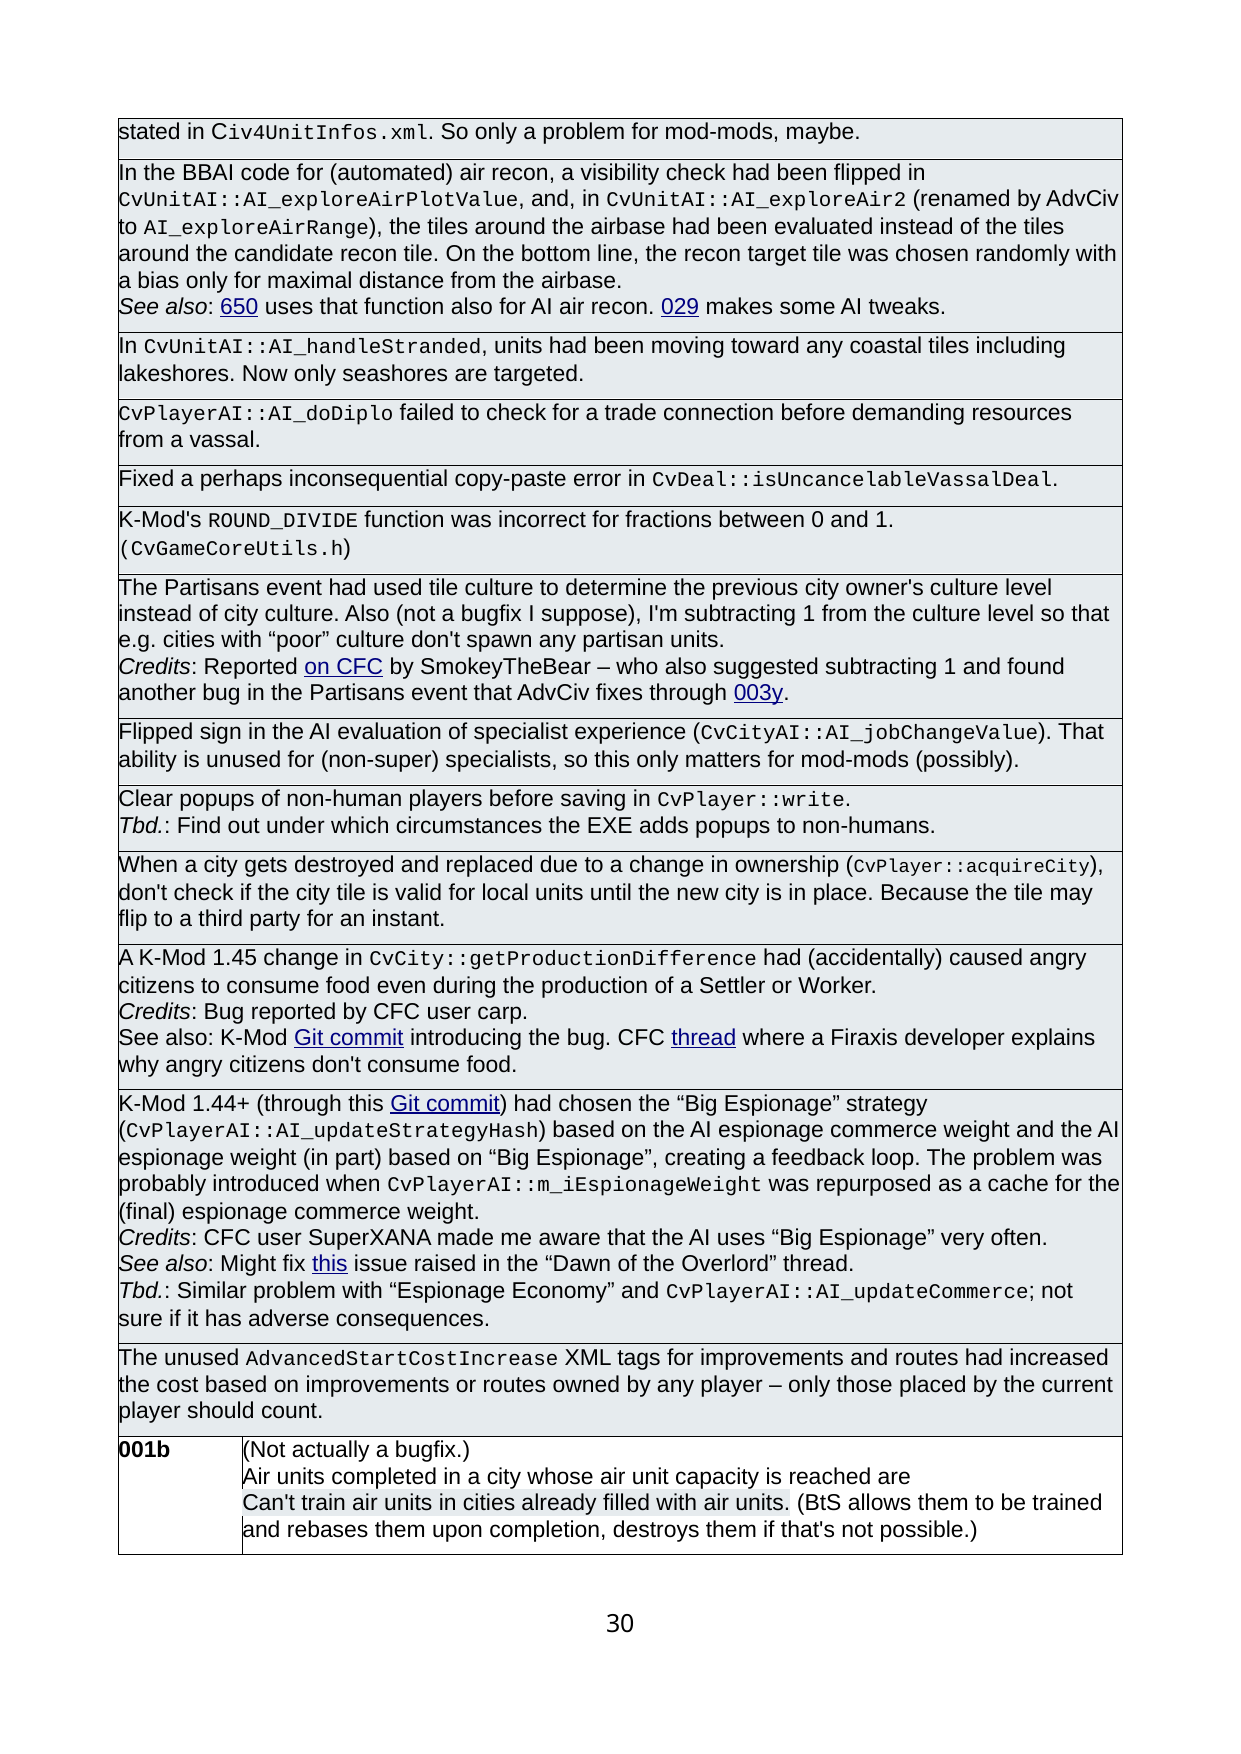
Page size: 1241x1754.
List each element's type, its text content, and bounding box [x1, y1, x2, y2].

table_cell (Not actually a bugfix.) Air units completed in a city whose air unit capacity is reached are Can't train air units in cities already filled with air units. (BtS allows them to be trained and rebases them upon completion, destroys them if that's not possible.) [243, 1437, 1122, 1554]
table_cell Fixed a perhaps inconsequential copy-paste error in CvDeal::isUncancelableVassalDeal. [119, 466, 1122, 506]
table_cell stated in Civ4UnitInfos.xml. So only a problem for mod-mods, maybe. [119, 119, 1122, 158]
table_cell The unused AdvancedStartCostIncrease XML tags for improvements and routes had increased the cost based on improvements or routes owned by any player – only those placed by the current player should count. [119, 1344, 1122, 1436]
table_cell K-Mod 1.44+ (through this Git commit) had chosen the “Big Espionage” strategy (CvPlayerAI::AI_updateStrategyHash) based on the AI espionage commerce weight and the AI espionage weight (in part) based on “Big Espionage”, creating a feedback loop. The problem was probably introduced when CvPlayerAI::m_iEspionageWeight was repurposed as a cache for the (final) espionage commerce weight. Credits: CFC user SuperXANA made me aware that the AI uses “Big Espionage” very often. See also: Might fix this issue raised in the “Dawn of the Overlord” thread. Tbd.: Similar problem with “Espionage Economy” and CvPlayerAI::AI_updateCommerce; not sure if it has adverse consequences. [119, 1090, 1122, 1343]
table_cell In CvUnitAI::AI_handleStranded, units had been moving toward any coastal tiles including lakeshores. Now only seashores are targeted. [119, 333, 1122, 398]
table_cell K-Mod's ROUND_DIVIDE function was incorrect for fractions between 0 and 1. (CvGameCoreUtils.h) [119, 507, 1122, 573]
table_cell A K-Mod 1.45 change in CvCity::getProductionDifference had (accidentally) caused angry citizens to consume food even during the production of a Settler or Worker. Credits: Bug reported by CFC user carp. See also: K-Mod Git commit introducing the bug. CFC thread where a Firaxis developer explains why angry citizens don't consume food. [119, 945, 1122, 1089]
table_cell When a city gets destroyed and replaced due to a change in ownership (CvPlayer::acquireCity), don't check if the city tile is valid for local units until the new city is in place. Because the tile may flip to a third party for an instant. [119, 852, 1122, 944]
table_cell Flipped sign in the AI evaluation of specialist experience (CvCityAI::AI_jobChangeValue). That ability is unused for (non-super) specialists, so this only matters for mod-mods (possibly). [119, 719, 1122, 784]
table_cell CvPlayerAI::AI_doDiplo failed to check for a trade connection before demanding resources from a vassal. [119, 400, 1122, 465]
table_cell In the BBAI code for (automated) air recon, a visibility check had been flipped in CvUnitAI::AI_exploreAirPlotValue, and, in CvUnitAI::AI_exploreAir2 (renamed by AdvCiv to AI_exploreAirRange), the tiles around the airbase had been evaluated instead of the tiles around the candidate recon tile. On the bottom line, the recon target tile was chosen randomly with a bias only for maximal distance from the airbase. See also: 650 uses that function also for AI air recon. 029 makes some AI tweaks. [119, 160, 1122, 332]
table_cell 001b [119, 1437, 242, 1554]
table_cell The Partisans event had used tile culture to determine the previous city owner's culture level instead of city culture. Also (not a bugfix I suppose), I'm subtracting 1 from the culture level so that e.g. cities with “poor” culture don't spawn any partisan units. Credits: Reported on CFC by SmokeyTheBear – who also suggested subtracting 1 and found another bug in the Partisans event that AdvCiv fixes through 003y. [119, 575, 1122, 718]
table_cell Clear popups of non-human players before saving in CvPlayer::write. Tbd.: Find out under which circumstances the EXE adds popups to non-humans. [119, 786, 1122, 851]
